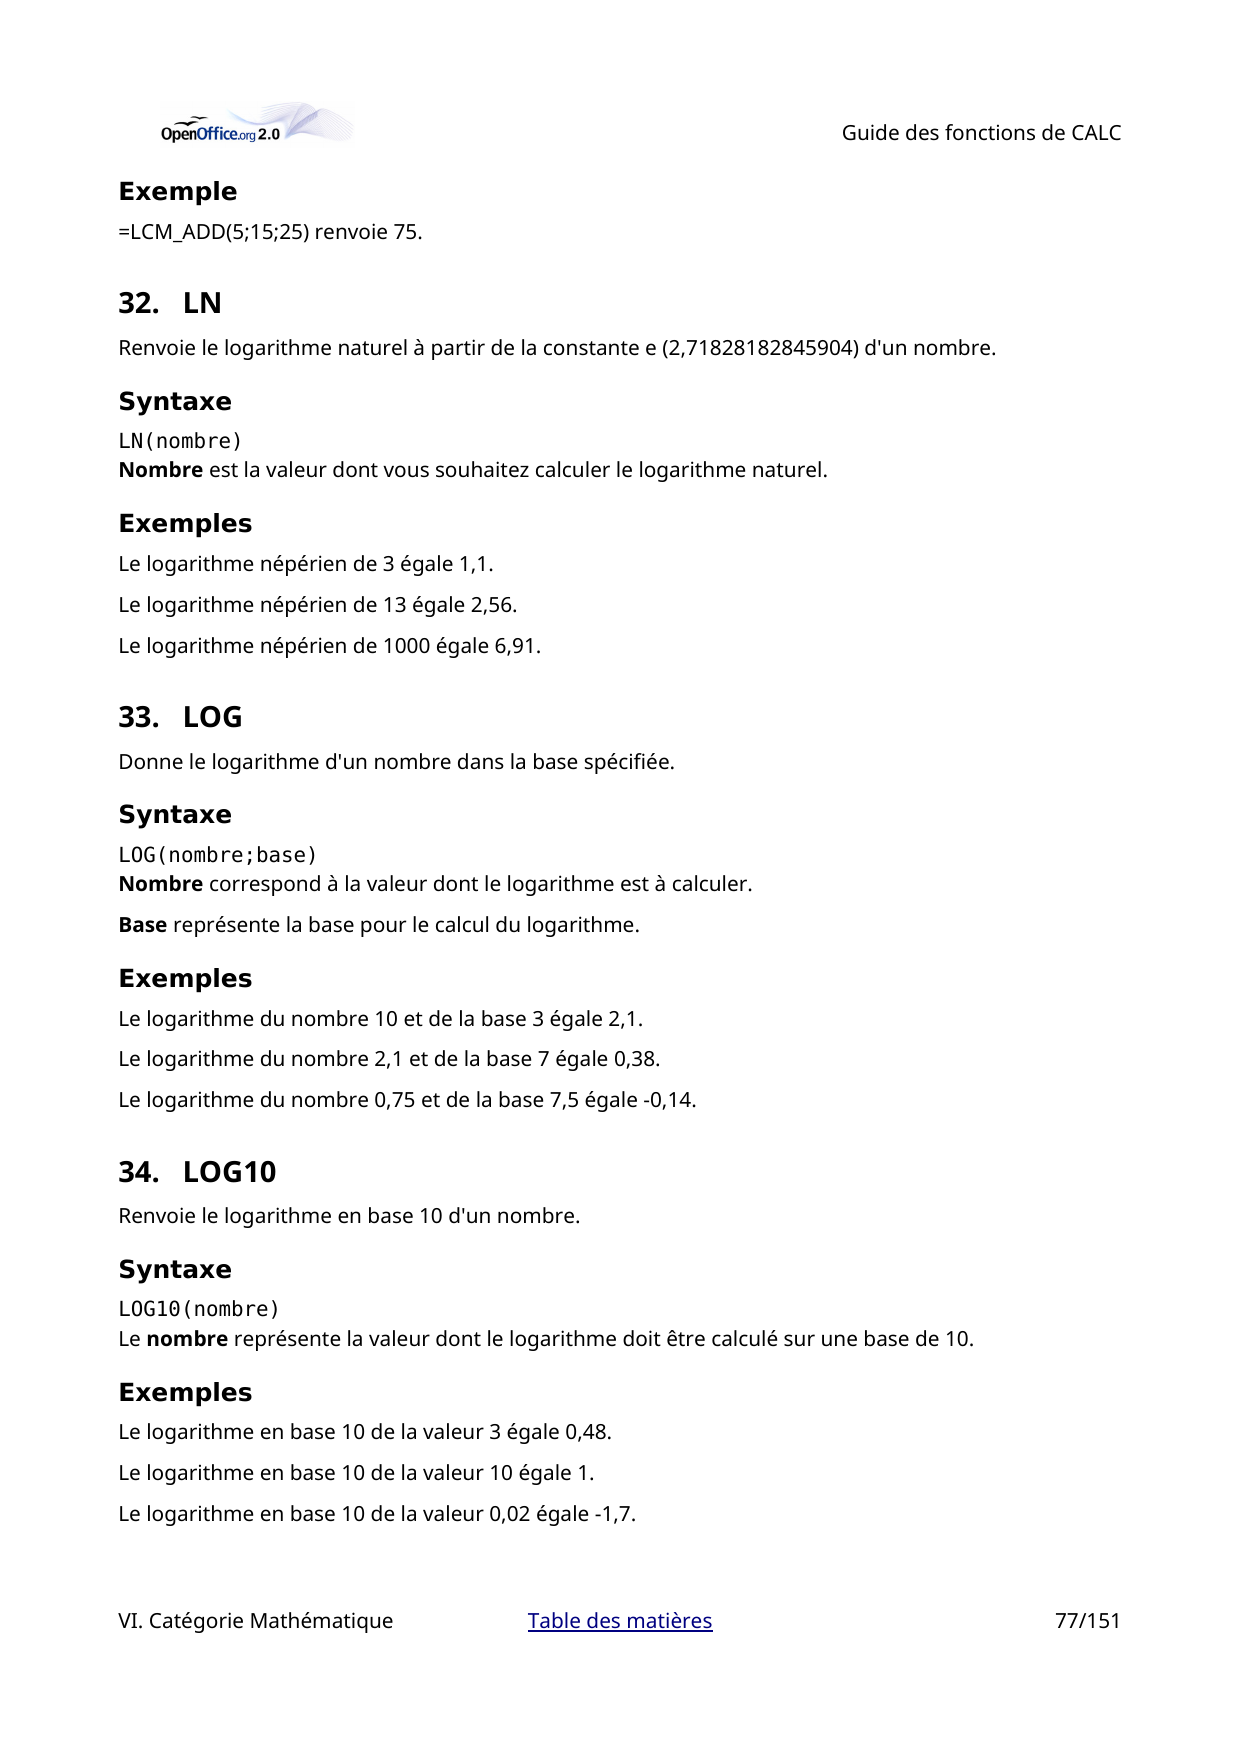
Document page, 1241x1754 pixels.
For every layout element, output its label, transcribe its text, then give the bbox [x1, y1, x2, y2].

text Nombre est la valeur dont vous souhaitez calculer le logarithme naturel. [118, 455, 1122, 483]
text Le logarithme du nombre 10 et de la base 3 égale 2,1. [118, 1004, 1122, 1032]
text Renvoie le logarithme naturel à partir de la constante e (2,71828182845904) d'un nombre. [118, 333, 1122, 361]
subtitle Syntaxe [118, 801, 1122, 830]
text Base représente la base pour le calcul du logarithme. [118, 910, 1122, 938]
subtitle Exemples [118, 964, 1122, 993]
subtitle Exemples [118, 1378, 1122, 1407]
text Le logarithme en base 10 de la valeur 3 égale 0,48. [118, 1417, 1122, 1446]
subtitle Exemples [118, 509, 1122, 538]
subtitle LOG10 [118, 1151, 1122, 1191]
text Le logarithme népérien de 13 égale 2,56. [118, 590, 1122, 618]
text =LCM_ADD(5;15;25) renvoie 75. [118, 217, 1122, 245]
text Le logarithme du nombre 2,1 et de la base 7 égale 0,38. [118, 1044, 1122, 1073]
subtitle Syntaxe [118, 1256, 1122, 1285]
text Le logarithme du nombre 0,75 et de la base 7,5 égale -0,14. [118, 1086, 1122, 1114]
subtitle Exemple [118, 177, 1122, 206]
text Nombre correspond à la valeur dont le logarithme est à calculer. [118, 869, 1122, 897]
text LOG(nombre;base) [118, 843, 1122, 867]
text Le logarithme népérien de 3 égale 1,1. [118, 549, 1122, 577]
text Le logarithme en base 10 de la valeur 10 égale 1. [118, 1458, 1122, 1487]
text Le nombre représente la valeur dont le logarithme doit être calculé sur une base de 10. [118, 1324, 1122, 1352]
text Le logarithme népérien de 1000 égale 6,91. [118, 631, 1122, 659]
subtitle LOG [118, 697, 1122, 736]
subtitle Syntaxe [118, 387, 1122, 416]
text LOG10(nombre) [118, 1297, 1122, 1322]
text Donne le logarithme d'un nombre dans la base spécifiée. [118, 747, 1122, 775]
text Le logarithme en base 10 de la valeur 0,02 égale -1,7. [118, 1499, 1122, 1528]
text LN(nombre) [118, 429, 1122, 453]
subtitle LN [118, 283, 1122, 322]
text Renvoie le logarithme en base 10 d'un nombre. [118, 1202, 1122, 1230]
